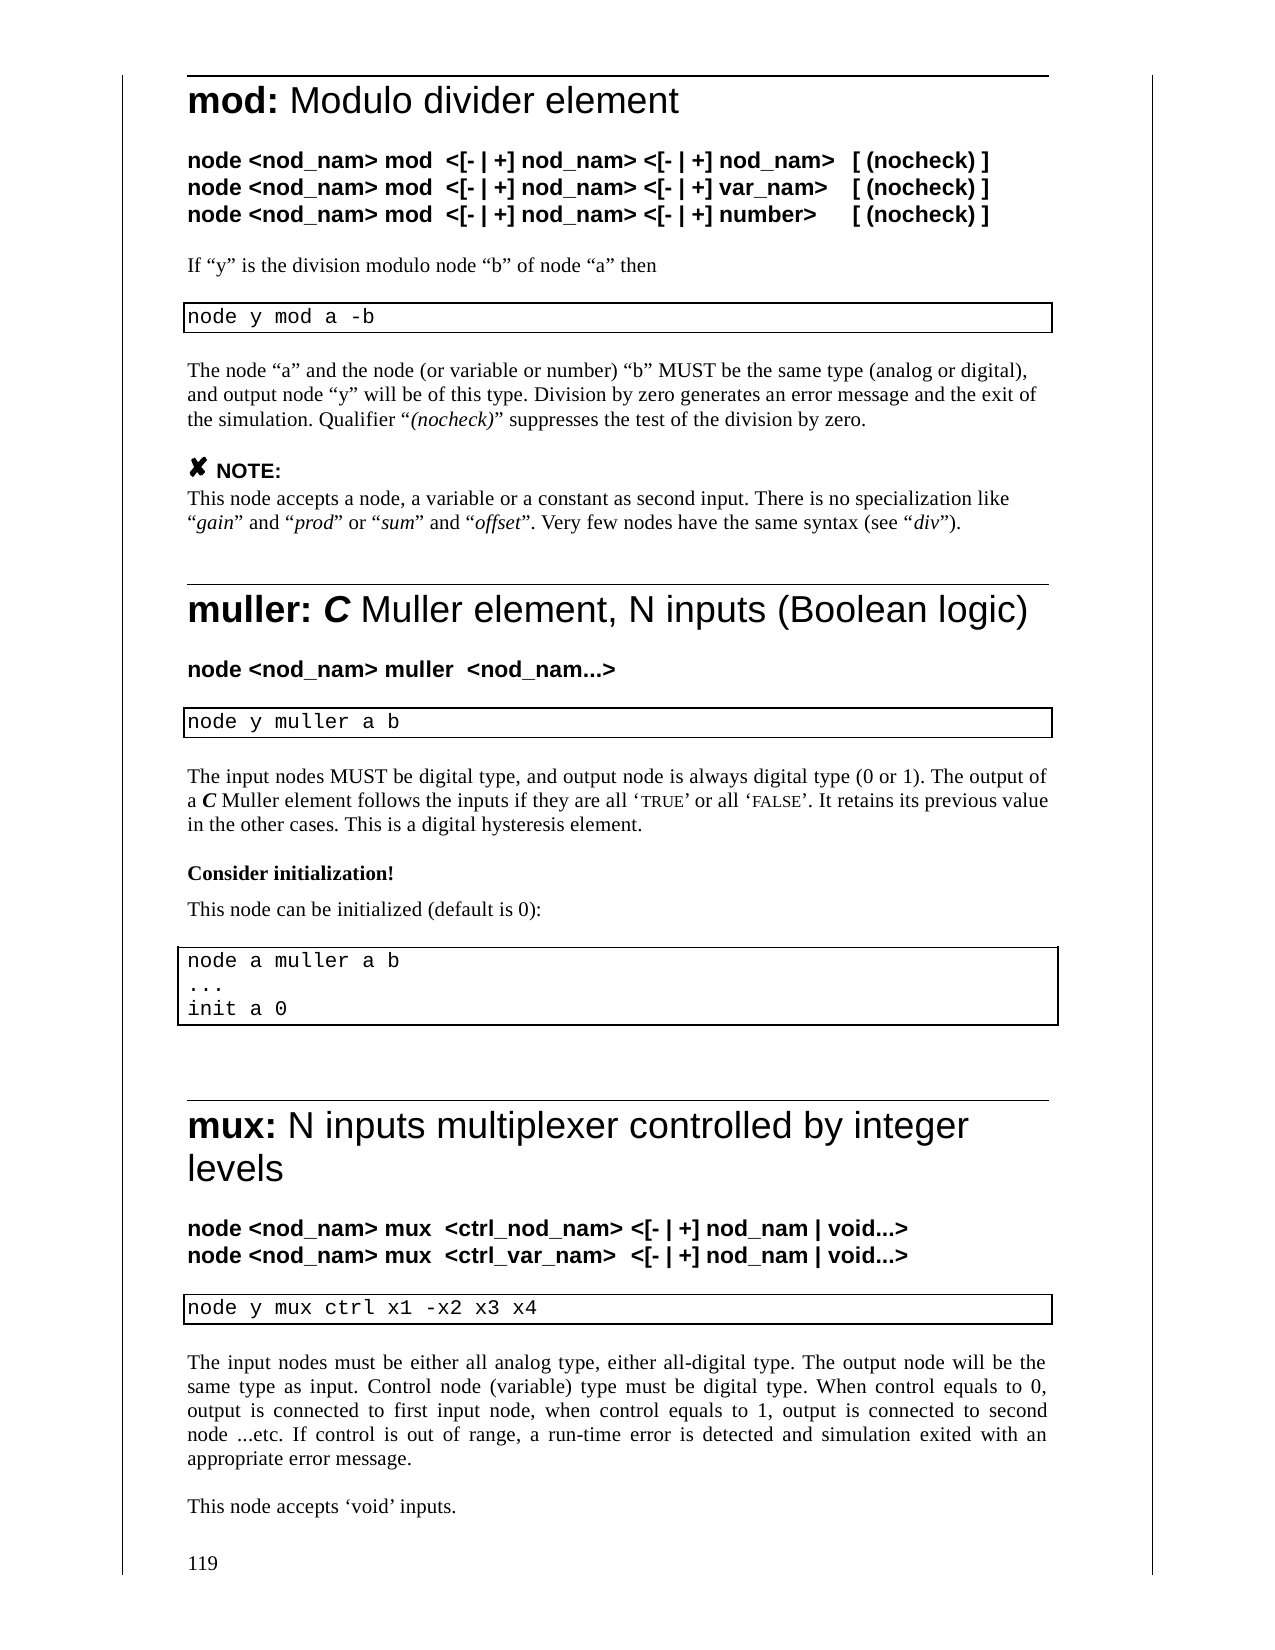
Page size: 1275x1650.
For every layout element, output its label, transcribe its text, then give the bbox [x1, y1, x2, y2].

text node <nod_nam> mod <[- | +] nod_nam> <[- | +] var_nam> [ (nocheck) ] [187, 174, 1049, 201]
text node y muller a b [185, 709, 1051, 737]
text ... init a 0 [179, 970, 1057, 1024]
text If “y” is the division modulo node “b” of node “a” then [187, 253, 1049, 277]
text This node can be initialized (default is 0): [187, 897, 1049, 921]
text node y mux ctrl x1 -x2 x3 x4 [185, 1295, 1051, 1323]
text Consider initialization! [187, 861, 1049, 885]
subtitle muller: C Muller element, N inputs (Boolean logic) [187, 585, 1049, 630]
text node <nod_nam> mux <ctrl_nod_nam> <[- | +] nod_nam | void...> node <nod_nam> mux <ctrl_var_nam> <[- | +] nod_nam | void...> [187, 1214, 1049, 1268]
text node <nod_nam> muller <nod_nam...> [187, 655, 1049, 682]
text The input nodes must be either all analog type, either all-digital type. The output node will be the same type as input. Control node (variable) type must be digital type. When control equals to 0, output is connected to first input node, when control equals to 1, output is connected to second node ...etc. If control is out of range, a run-time error is detected and simulation exited with an appropriate error message. [187, 1350, 1049, 1470]
text The input nodes MUST be digital type, and output node is always digital type (0 or 1). The output of a C Muller element follows the inputs if they are all ‘true’ or all ‘false’. It retains its previous value in the other cases. This is a digital hysteresis element. [187, 763, 1049, 836]
text node a muller a b [179, 948, 1057, 970]
text This node accepts ‘void’ inputs. [187, 1494, 1049, 1518]
text node y mod a -b [185, 304, 1051, 332]
text  NOTE: This node accepts a node, a variable or a constant as second input. There is no specialization like “gain” and “prod” or “sum” and “offset”. Very few nodes have the same syntax (see “div”). [187, 455, 1049, 533]
subtitle mux: N inputs multiplexer controlled by integer levels [187, 1101, 1049, 1189]
text node <nod_nam> mod <[- | +] nod_nam> <[- | +] number> [ (nocheck) ] [187, 201, 1049, 228]
text The node “a” and the node (or variable or number) “b” MUST be the same type (analog or digital), and output node “y” will be of this type. Division by zero generates an error message and the exit of the simulation. Qualifier “(nocheck)” suppresses the test of the division by zero. [187, 358, 1049, 430]
subtitle mod: Modulo divider element [187, 77, 1049, 122]
text node <nod_nam> mod <[- | +] nod_nam> <[- | +] nod_nam> [ (nocheck) ] [187, 147, 1049, 174]
